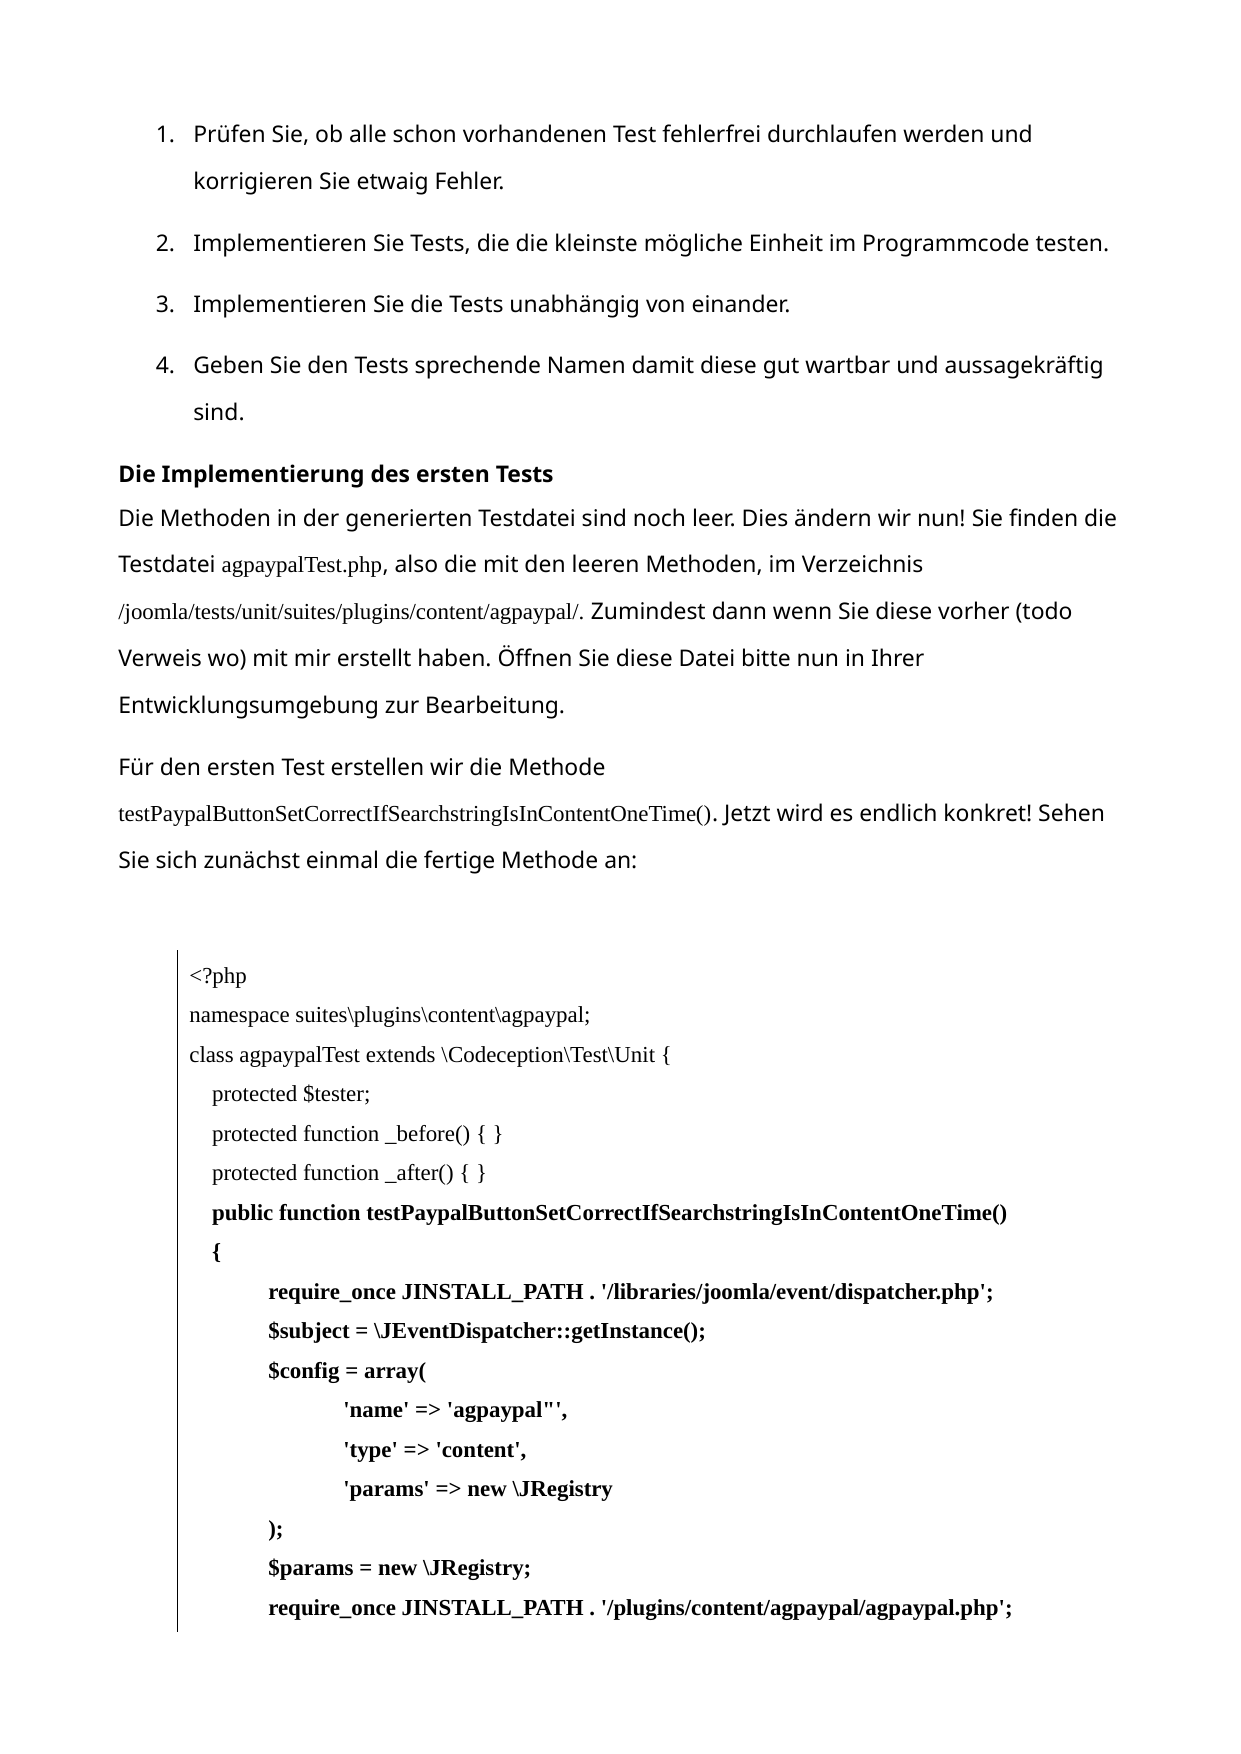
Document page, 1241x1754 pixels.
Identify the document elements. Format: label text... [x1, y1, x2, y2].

list Implementieren Sie die Tests unabhängig von einander. [156, 288, 1122, 319]
list Geben Sie den Tests sprechende Namen damit diese gut wartbar und aussagekräftig sind. [156, 349, 1122, 427]
subtitle Die Implementierung des ersten Tests [118, 458, 1122, 489]
list Implementieren Sie Tests, die die kleinste mögliche Einheit im Programmcode testen. [156, 226, 1122, 258]
text Die Methoden in der generierten Testdatei sind noch leer. Dies ändern wir nun! Sie finden die Testdatei agpaypalTest.php, also die mit den leeren Methoden, im Verzeichnis /joomla/tests/unit/suites/plugins/content/agpaypal/. Zumindest dann wenn Sie diese vorher (todo Verweis wo) mit mir erstellt haben. Öffnen Sie diese Datei bitte nun in Ihrer Entwicklungsumgebung zur Bearbeitung. [118, 501, 1122, 720]
text <?php namespace suites\plugins\content\agpaypal; class agpaypalTest extends \Codeception\Test\Unit { protected $tester; protected function _before() { } protected function _after() { } public function testPaypalButtonSetCorrectIfSearchstringIsInContentOneTime() { require_once JINSTALL_PATH . '/libraries/joomla/event/dispatcher.php'; $subject = \JEventDispatcher::getInstance(); $config = array( 'name' => 'agpaypal"', 'type' => 'content', 'params' => new \JRegistry ); $params = new \JRegistry; require_once JINSTALL_PATH . '/plugins/content/agpaypal/agpaypal.php'; [178, 950, 1122, 1632]
list Prüfen Sie, ob alle schon vorhandenen Test fehlerfrei durchlaufen werden und korrigieren Sie etwaig Fehler. [156, 118, 1122, 196]
text Für den ersten Test erstellen wir die Methode testPaypalButtonSetCorrectIfSearchstringIsInContentOneTime(). Jetzt wird es endlich konkret! Sehen Sie sich zunächst einmal die fertige Methode an: [118, 750, 1122, 875]
